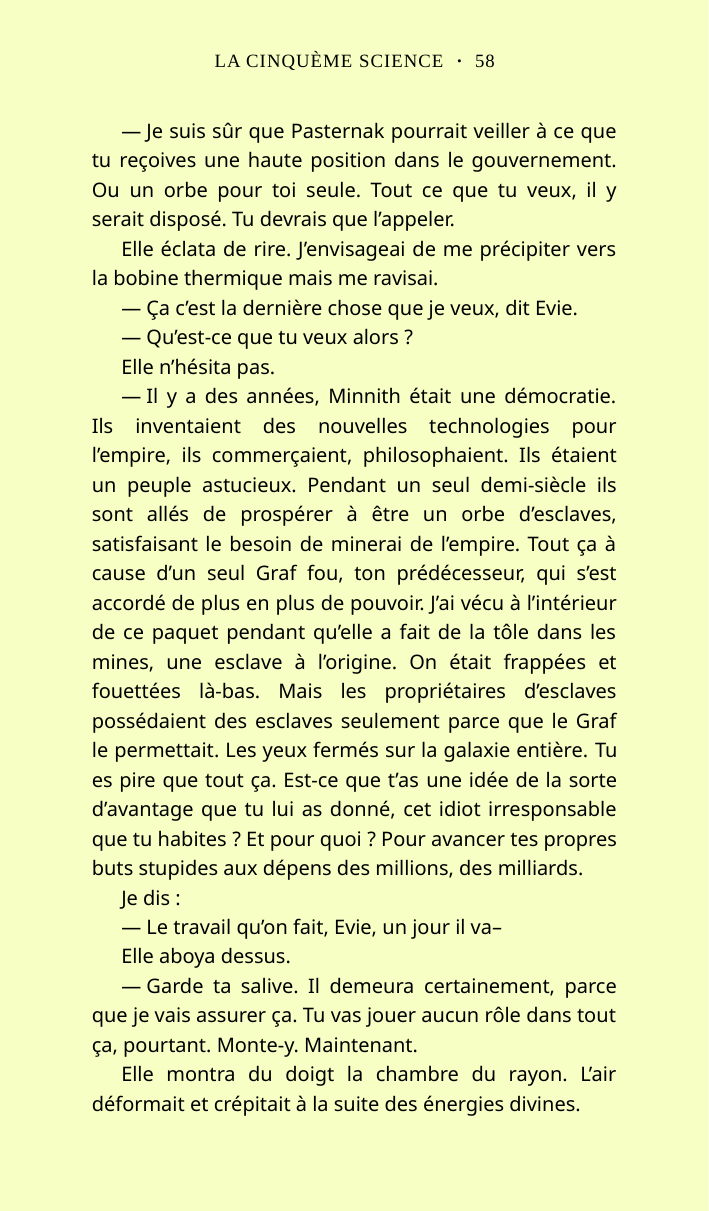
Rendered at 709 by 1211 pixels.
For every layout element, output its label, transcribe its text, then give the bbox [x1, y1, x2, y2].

text — Je suis sûr que Pasternak pourrait veiller à ce que tu reçoives une haute position dans le gouvernement. Ou un orbe pour toi seule. Tout ce que tu veux, il y serait disposé. Tu devrais que l’appeler. [92, 115, 617, 233]
text — Qu’est-ce que tu veux alors ? [92, 321, 617, 351]
text — Ça c’est la dernière chose que je veux, dit Evie. [92, 292, 617, 321]
text — Il y a des années, Minnith était une démocratie. Ils inventaient des nouvelles technologies pour l’empire, ils commerçaient, philosophaient. Ils étaient un peuple astucieux. Pendant un seul demi-siècle ils sont allés de prospérer à être un orbe d’esclaves, satisfaisant le besoin de minerai de l’empire. Tout ça à cause d’un seul Graf fou, ton prédécesseur, qui s’est accordé de plus en plus de pouvoir. J’ai vécu à l’intérieur de ce paquet pendant qu’elle a fait de la tôle dans les mines, une esclave à l’origine. On était frappées et fouettées là-bas. Mais les propriétaires d’esclaves possédaient des esclaves seulement parce que le Graf le permettait. Les yeux fermés sur la galaxie entière. Tu es pire que tout ça. Est-ce que t’as une idée de la sorte d’avantage que tu lui as donné, cet idiot irresponsable que tu habites ? Et pour quoi ? Pour avancer tes propres buts stupides aux dépens des millions, des milliards. [92, 380, 617, 881]
text Elle aboya dessus. [92, 940, 617, 970]
text — Le travail qu’on fait, Evie, un jour il va– [92, 911, 617, 940]
text — Garde ta salive. Il demeura certainement, parce que je vais assurer ça. Tu vas jouer aucun rôle dans tout ça, pourtant. Monte-y. Maintenant. [92, 970, 617, 1058]
text Elle éclata de rire. J’envisageai de me précipiter vers la bobine thermique mais me ravisai. [92, 233, 617, 292]
text Elle n’hésita pas. [92, 351, 617, 380]
text Elle montra du doigt la chambre du rayon. L’air déformait et crépitait à la suite des énergies divines. [92, 1058, 617, 1117]
text Je dis : [92, 881, 617, 911]
